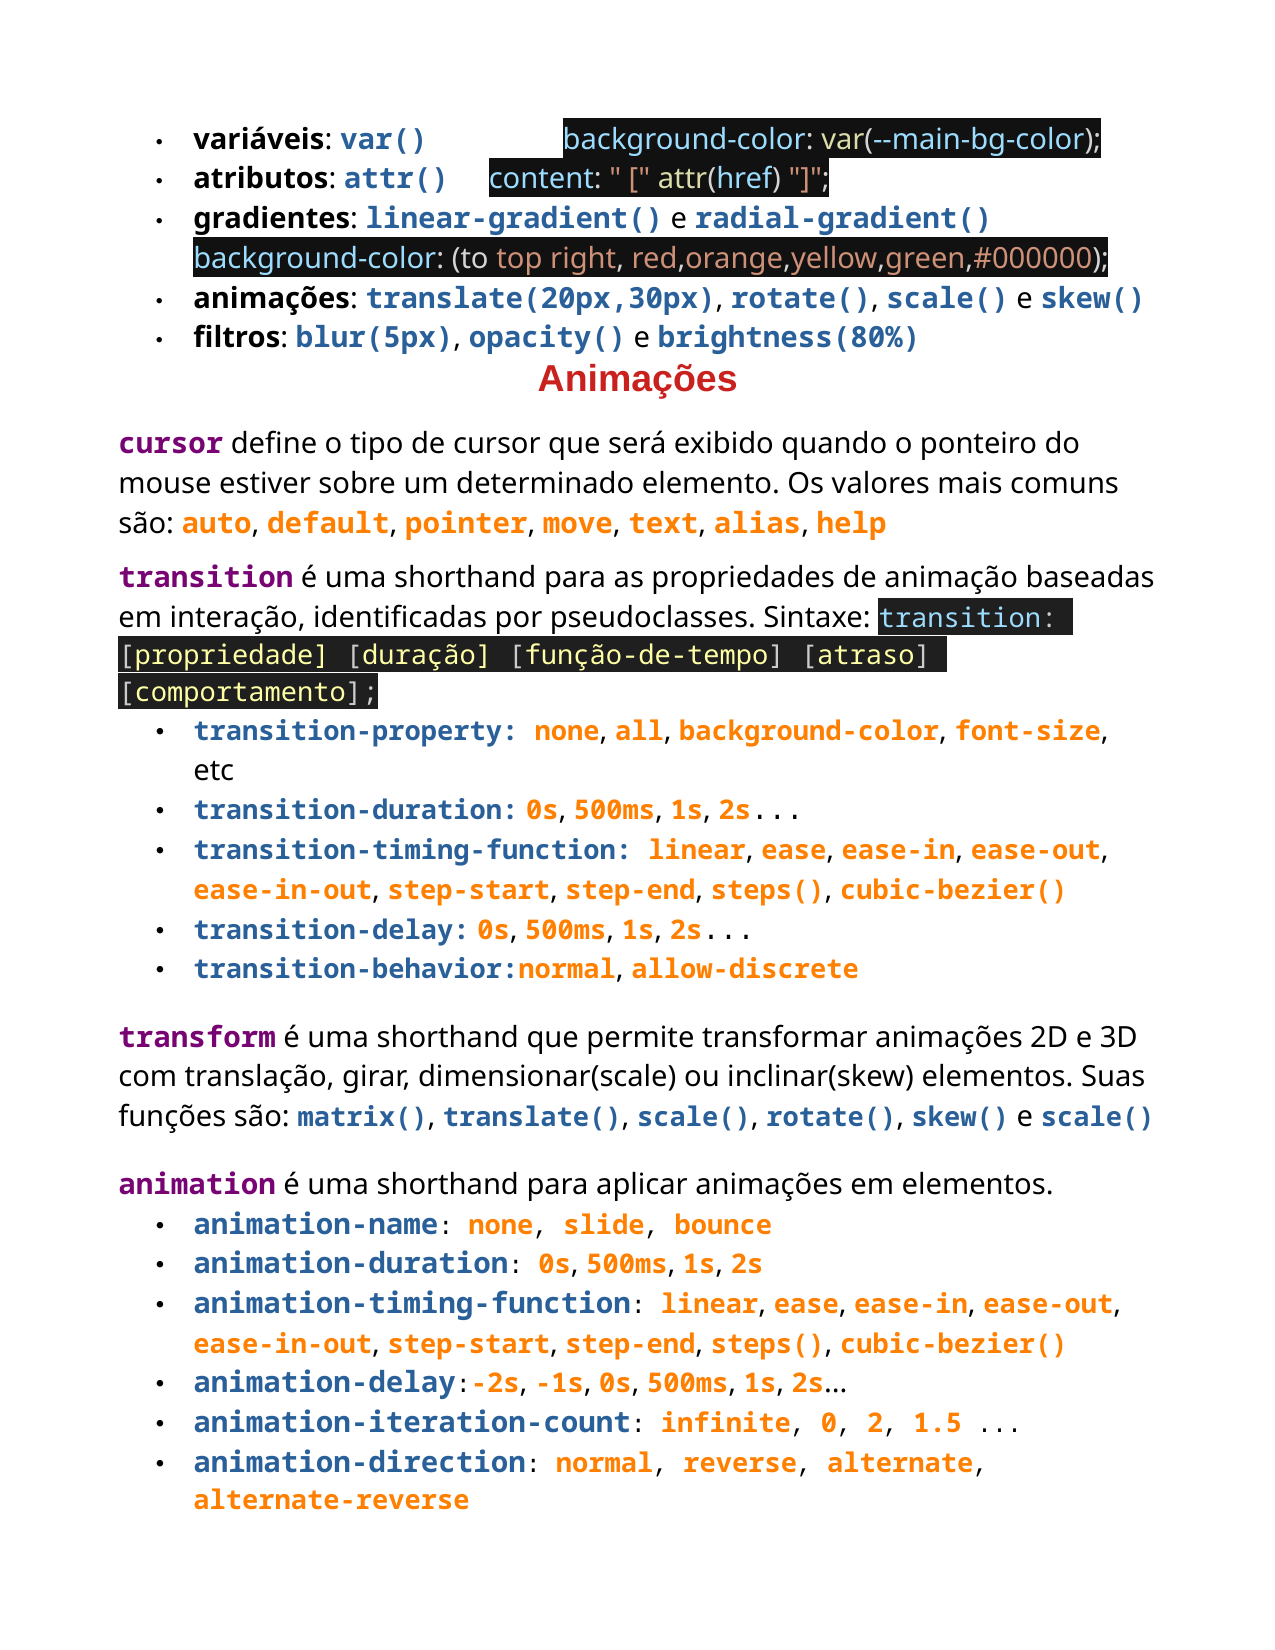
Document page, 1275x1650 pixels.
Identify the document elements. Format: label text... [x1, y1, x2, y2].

text transform é uma shorthand que permite transformar animações 2D e 3D com translação, girar, dimensionar(scale) ou inclinar(skew) elementos. Suas funções são: matrix(), translate(), scale(), rotate(), skew() e scale() [118, 1016, 1157, 1135]
list animation-iteration-count: infinite, 0, 2, 1.5 ... [156, 1401, 1157, 1441]
list transition-duration: 0s, 500ms, 1s, 2s... [156, 789, 1157, 828]
list transition-behavior:normal, allow-discrete [156, 948, 1157, 987]
list transition-timing-function: linear, ease, ease-in, ease-out, ease-in-out, step-start, step-end, steps(), cubic-bezier() [156, 828, 1157, 908]
list animation-name: none, slide, bounce [156, 1203, 1157, 1243]
text animation é uma shorthand para aplicar animações em elementos. [118, 1163, 1157, 1203]
text Animações [118, 356, 1157, 399]
list animation-timing-function: linear, ease, ease-in, ease-out, ease-in-out, step-start, step-end, steps(), cubic-bezier() [156, 1282, 1157, 1362]
list animation-direction: normal, reverse, alternate, alternate-reverse [156, 1441, 1157, 1518]
list animações: translate(20px,30px), rotate(), scale() e skew() [156, 277, 1157, 317]
text transition é uma shorthand para as propriedades de animação baseadas em interação, identificadas por pseudoclasses. Sintaxe: transition: [propriedade] [duração] [função-de-tempo] [atraso] [comportamento]; [118, 556, 1157, 709]
list transition-delay: 0s, 500ms, 1s, 2s... [156, 908, 1157, 948]
list atributos: attr() content: " [" attr(href) "]"; [156, 158, 1157, 197]
list animation-delay:-2s, -1s, 0s, 500ms, 1s, 2s... [156, 1362, 1157, 1401]
list filtros: blur(5px), opacity() e brightness(80%) [156, 317, 1157, 356]
list gradientes: linear-gradient() e radial-gradient() background-color: (to top right, red,orange,yellow,green,#000000); [156, 197, 1157, 277]
list variáveis: var() background-color: var(--main-bg-color); [156, 118, 1157, 158]
list animation-duration: 0s, 500ms, 1s, 2s [156, 1243, 1157, 1282]
text cursor define o tipo de cursor que será exibido quando o ponteiro do mouse estiver sobre um determinado elemento. Os valores mais comuns são: auto, default, pointer, move, text, alias, help [118, 422, 1157, 542]
list transition-property: none, all, background-color, font-size, etc [156, 709, 1157, 789]
